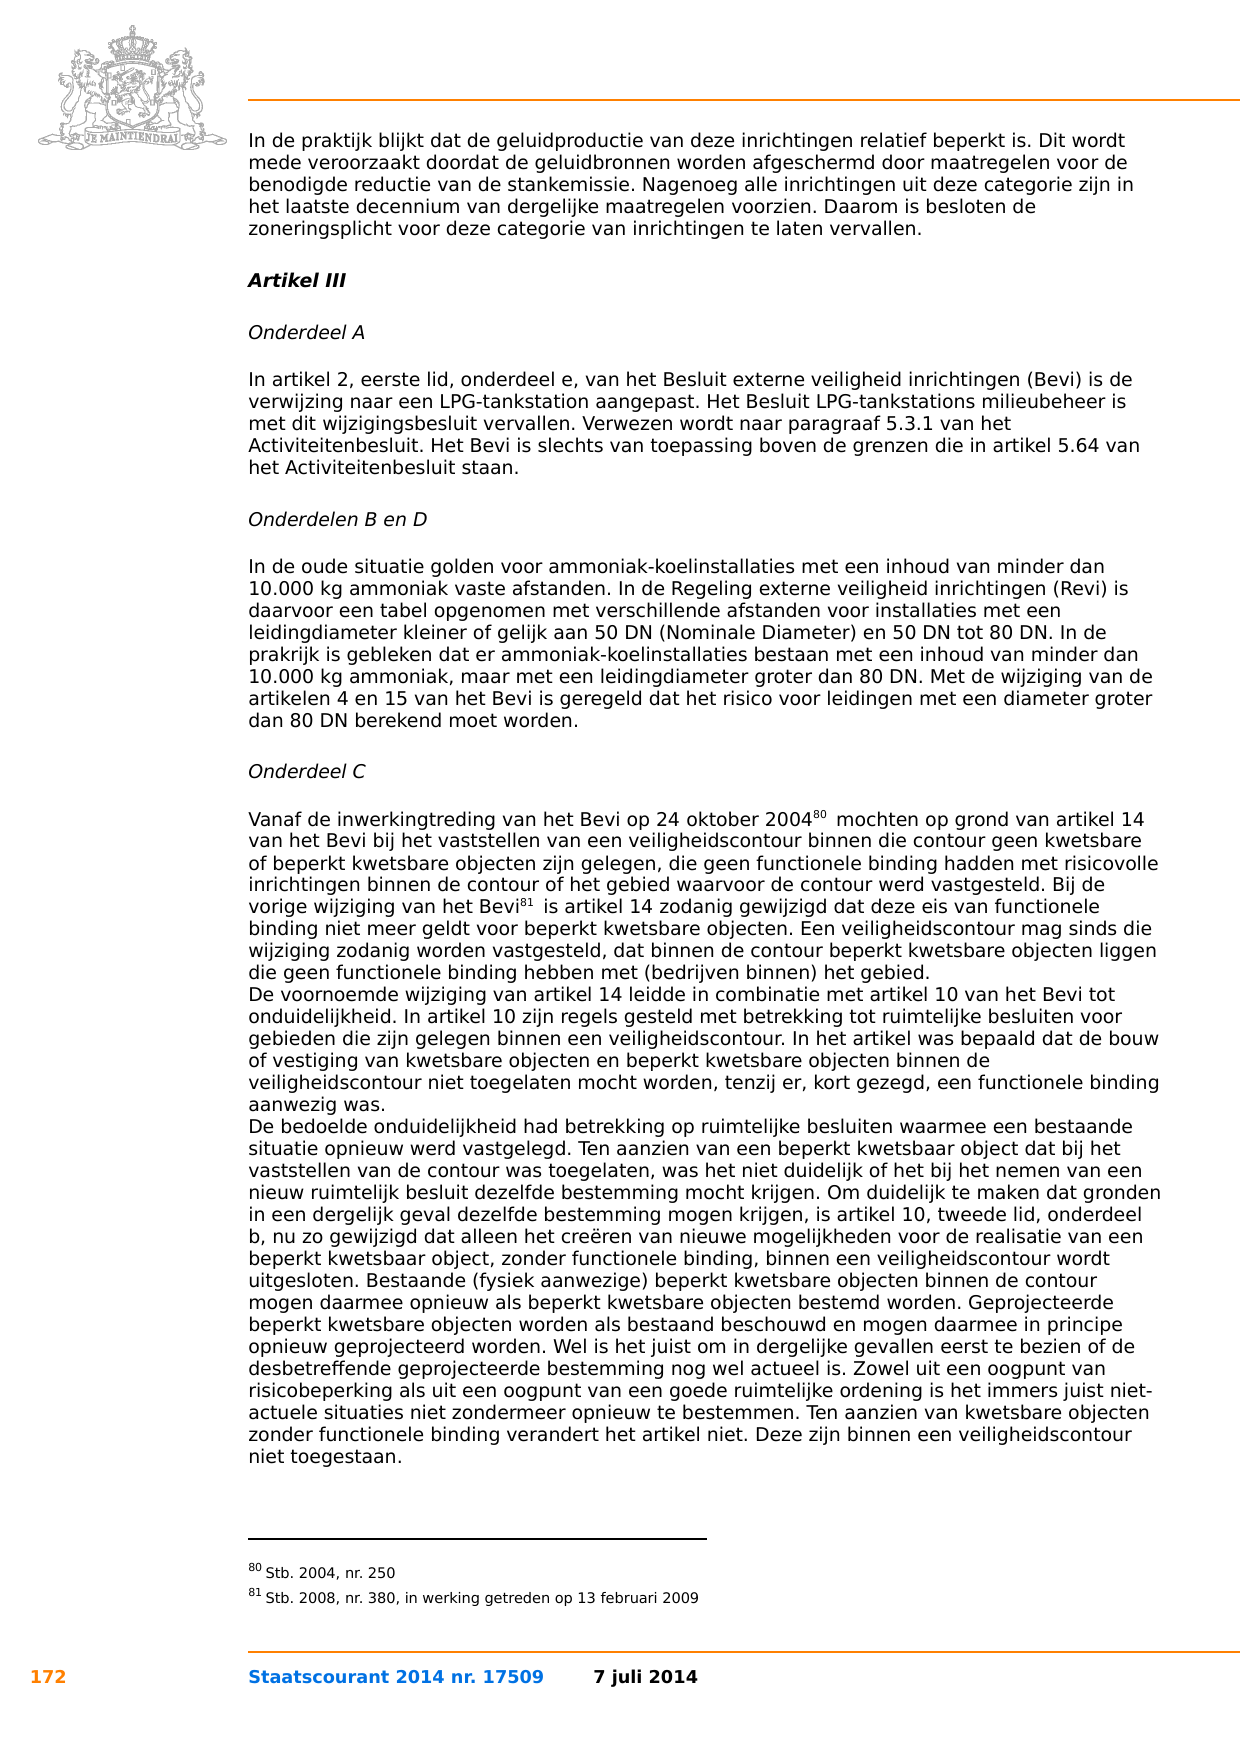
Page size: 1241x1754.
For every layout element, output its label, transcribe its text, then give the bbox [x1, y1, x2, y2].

subtitle Onderdeel A [248, 322, 1163, 344]
text In de praktijk blijkt dat de geluidproductie van deze inrichtingen relatief beperkt is. Dit wordt mede veroorzaakt doordat de geluidbronnen worden afgeschermd door maatregelen voor de benodigde reductie van de stankemissie. Nagenoeg alle inrichtingen uit deze categorie zijn in het laatste decennium van dergelijke maatregelen voorzien. Daarom is besloten de zoneringsplicht voor deze categorie van inrichtingen te laten vervallen. [248, 130, 1163, 240]
text De voornoemde wijziging van artikel 14 leidde in combinatie met artikel 10 van het Bevi tot onduidelijkheid. In artikel 10 zijn regels gesteld met betrekking tot ruimtelijke besluiten voor gebieden die zijn gelegen binnen een veiligheidscontour. In het artikel was bepaald dat de bouw of vestiging van kwetsbare objecten en beperkt kwetsbare objecten binnen de veiligheidscontour niet toegelaten mocht worden, tenzij er, kort gezegd, een functionele binding aanwezig was. [248, 984, 1163, 1116]
picture [38, 25, 227, 150]
text Stb. 2008, nr. 380, in werking getreden op 13 februari 2009 [248, 1586, 1163, 1608]
text In de oude situatie golden voor ammoniak-koelinstallaties met een inhoud van minder dan 10.000 kg ammoniak vaste afstanden. In de Regeling externe veiligheid inrichtingen (Revi) is daarvoor een tabel opgenomen met verschillende afstanden voor installaties met een leidingdiameter kleiner of gelijk aan 50 DN (Nominale Diameter) en 50 DN tot 80 DN. In de prakrijk is gebleken dat er ammoniak-koelinstallaties bestaan met een inhoud van minder dan 10.000 kg ammoniak, maar met een leidingdiameter groter dan 80 DN. Met de wijziging van de artikelen 4 en 15 van het Bevi is geregeld dat het risico voor leidingen met een diameter groter dan 80 DN berekend moet worden. [248, 556, 1163, 731]
text Vanaf de inwerkingtreding van het Bevi op 24 oktober 2004 mochten op grond van artikel 14 van het Bevi bij het vaststellen van een veiligheidscontour binnen die contour geen kwetsbare of beperkt kwetsbare objecten zijn gelegen, die geen functionele binding hadden met risicovolle inrichtingen binnen de contour of het gebied waarvoor de contour werd vastgesteld. Bij de vorige wijziging van het Bevi is artikel 14 zodanig gewijzigd dat deze eis van functionele binding niet meer geldt voor beperkt kwetsbare objecten. Een veiligheidscontour mag sinds die wijziging zodanig worden vastgesteld, dat binnen de contour beperkt kwetsbare objecten liggen die geen functionele binding hebben met (bedrijven binnen) het gebied. [248, 808, 1163, 984]
text In artikel 2, eerste lid, onderdeel e, van het Besluit externe veiligheid inrichtingen (Bevi) is de verwijzing naar een LPG-tankstation aangepast. Het Besluit LPG-tankstations milieubeheer is met dit wijzigingsbesluit vervallen. Verwezen wordt naar paragraaf 5.3.1 van het Activiteitenbesluit. Het Bevi is slechts van toepassing boven de grenzen die in artikel 5.64 van het Activiteitenbesluit staan. [248, 369, 1163, 479]
subtitle Onderdelen B en D [248, 509, 1163, 531]
text De bedoelde onduidelijkheid had betrekking op ruimtelijke besluiten waarmee een bestaande situatie opnieuw werd vastgelegd. Ten aanzien van een beperkt kwetsbaar object dat bij het vaststellen van de contour was toegelaten, was het niet duidelijk of het bij het nemen van een nieuw ruimtelijk besluit dezelfde bestemming mocht krijgen. Om duidelijk te maken dat gronden in een dergelijk geval dezelfde bestemming mogen krijgen, is artikel 10, tweede lid, onderdeel b, nu zo gewijzigd dat alleen het creëren van nieuwe mogelijkheden voor de realisatie van een beperkt kwetsbaar object, zonder functionele binding, binnen een veiligheidscontour wordt uitgesloten. Bestaande (fysiek aanwezige) beperkt kwetsbare objecten binnen de contour mogen daarmee opnieuw als beperkt kwetsbare objecten bestemd worden. Geprojecteerde beperkt kwetsbare objecten worden als bestaand beschouwd en mogen daarmee in principe opnieuw geprojecteerd worden. Wel is het juist om in dergelijke gevallen eerst te bezien of de desbetreffende geprojecteerde bestemming nog wel actueel is. Zowel uit een oogpunt van risicobeperking als uit een oogpunt van een goede ruimtelijke ordening is het immers juist niet-actuele situaties niet zondermeer opnieuw te bestemmen. Ten aanzien van kwetsbare objecten zonder functionele binding verandert het artikel niet. Deze zijn binnen een veiligheidscontour niet toegestaan. [248, 1116, 1163, 1468]
subtitle Artikel III [248, 270, 1163, 292]
subtitle Onderdeel C [248, 761, 1163, 783]
text Stb. 2004, nr. 250 [248, 1561, 1163, 1583]
